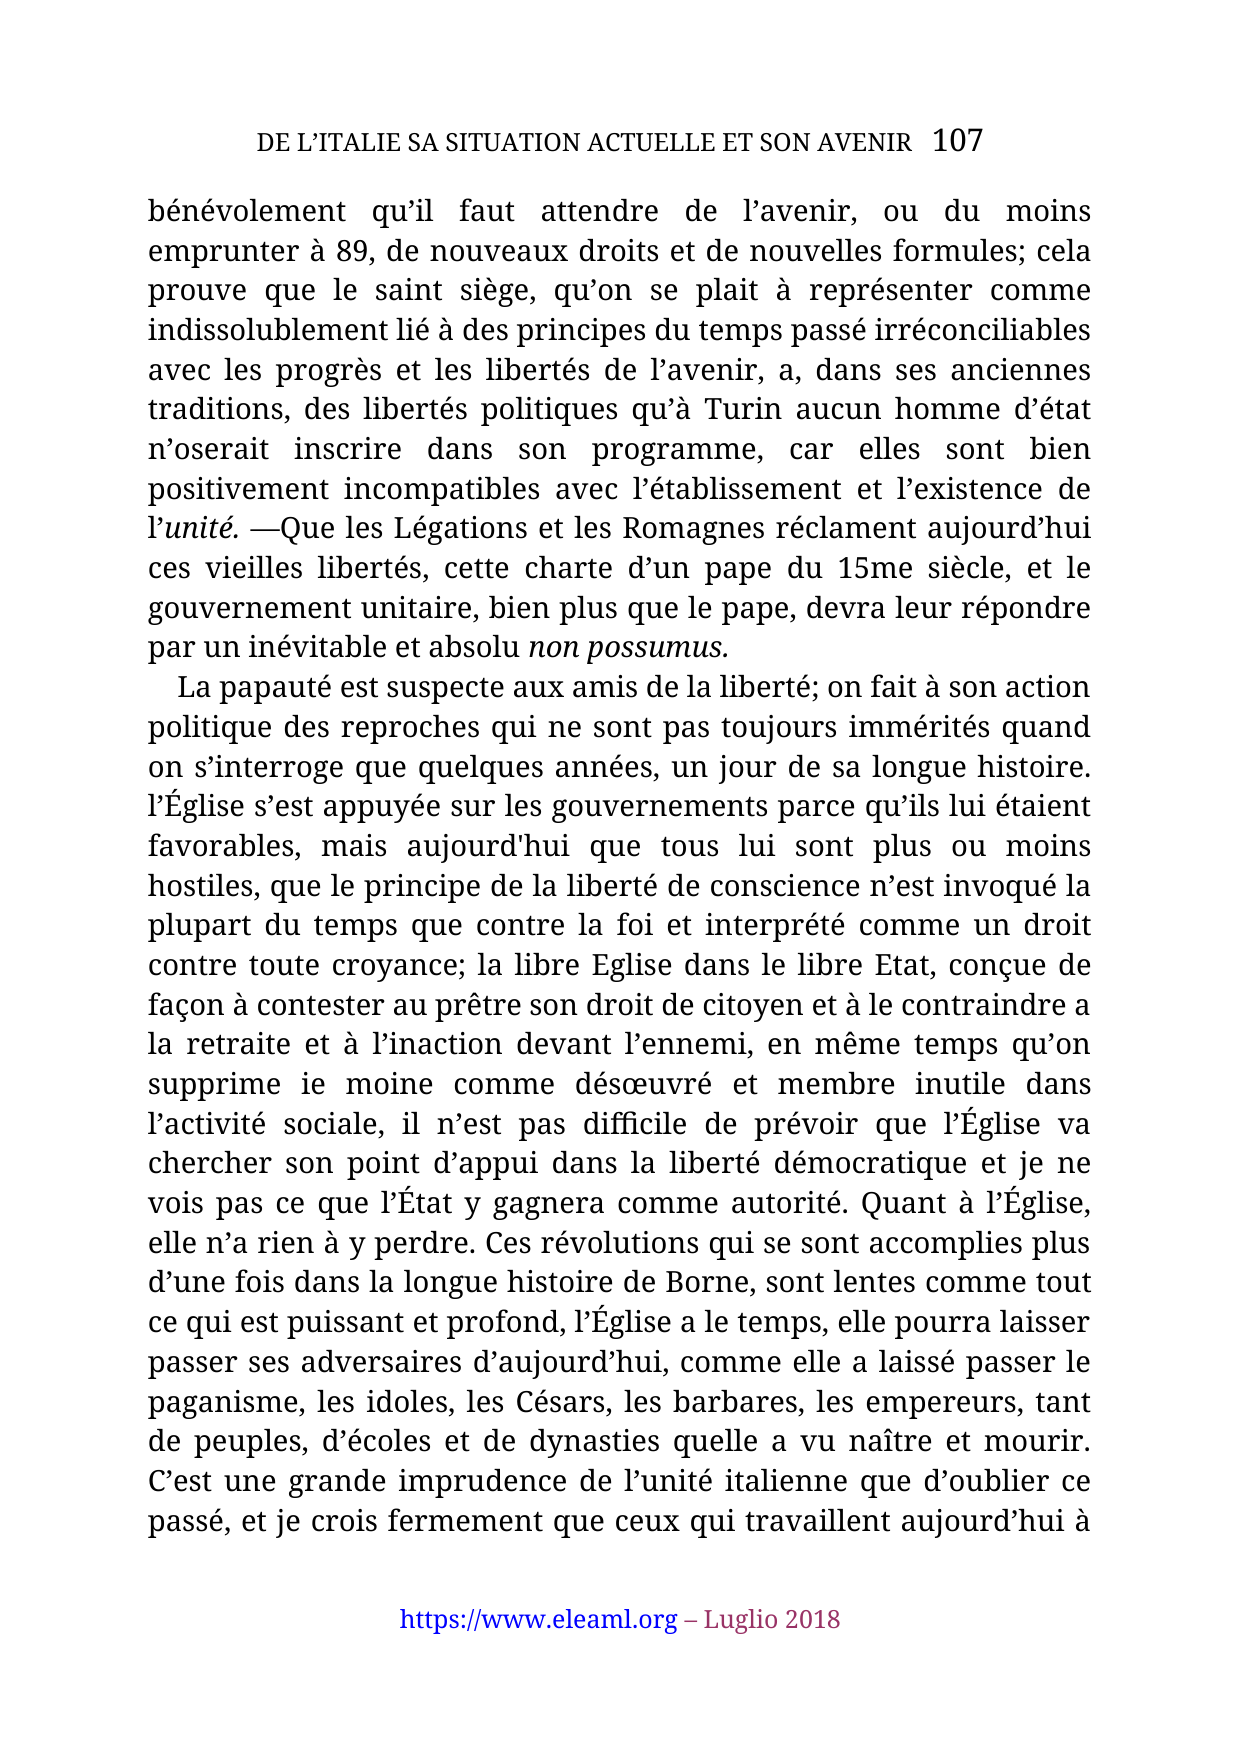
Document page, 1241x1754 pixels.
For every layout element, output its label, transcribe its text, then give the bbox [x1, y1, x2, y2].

text bénévolement qu’il faut attendre de l’avenir, ou du moins emprunter à 89, de nouveaux droits et de nouvelles formules; cela prouve que le saint siège, qu’on se plait à représenter comme indissolublement lié à des principes du temps passé irréconciliables avec les progrès et les libertés de l’avenir, a, dans ses anciennes traditions, des libertés politiques qu’à Turin aucun homme d’état n’oserait inscrire dans son programme, car elles sont bien positivement incompatibles avec l’établissement et l’existence de l’unité. —Que les Légations et les Romagnes réclament aujourd’hui ces vieilles libertés, cette charte d’un pape du 15me siècle, et le gouvernement unitaire, bien plus que le pape, devra leur répondre par un inévitable et absolu non possumus. [148, 190, 1093, 666]
text La papauté est suspecte aux amis de la liberté; on fait à son action politique des reproches qui ne sont pas toujours immérités quand on s’interroge que quelques années, un jour de sa longue histoire. l’Église s’est appuyée sur les gouvernements parce qu’ils lui étaient favorables, mais aujourd'hui que tous lui sont plus ou moins hostiles, que le principe de la liberté de conscience n’est invoqué la plupart du temps que contre la foi et interprété comme un droit contre toute croyance; la libre Eglise dans le libre Etat, conçue de façon à contester au prêtre son droit de citoyen et à le contraindre a la retraite et à l’inaction devant l’ennemi, en même temps qu’on supprime ie moine comme désœuvré et membre inutile dans l’activité sociale, il n’est pas difficile de prévoir que l’Église va chercher son point d’appui dans la liberté démocratique et je ne vois pas ce que l’État y gagnera comme autorité. Quant à l’Église, elle n’a rien à y perdre. Ces révolutions qui se sont accomplies plus d’une fois dans la longue histoire de Borne, sont lentes comme tout ce qui est puissant et profond, l’Église a le temps, elle pourra laisser passer ses adversaires d’aujourd’hui, comme elle a laissé passer le paganisme, les idoles, les Césars, les barbares, les empereurs, tant de peuples, d’écoles et de dynasties quelle a vu naître et mourir. C’est une grande imprudence de l’unité italienne que d’oublier ce passé, et je crois fermement que ceux qui travaillent aujourd’hui à [148, 666, 1093, 1539]
